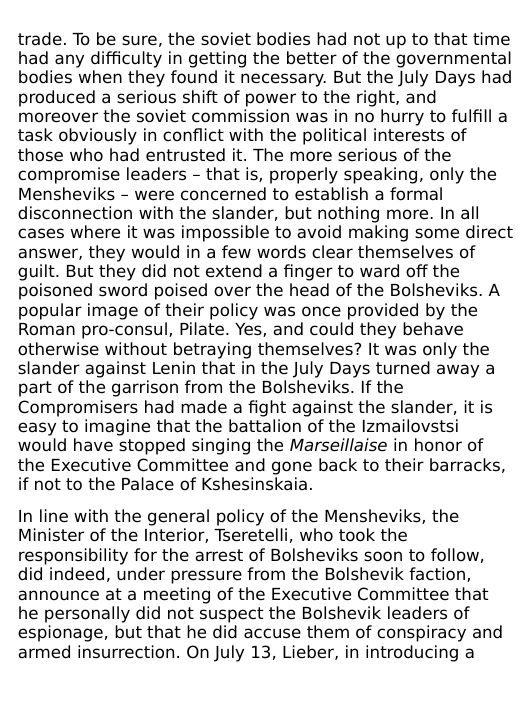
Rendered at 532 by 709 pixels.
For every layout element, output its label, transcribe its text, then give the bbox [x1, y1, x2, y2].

text In line with the general policy of the Mensheviks, the Minister of the Interior, Tseretelli, who took the responsibility for the arrest of Bolsheviks soon to follow, did indeed, under pressure from the Bolshevik faction, announce at a meeting of the Executive Committee that he personally did not suspect the Bolshevik leaders of espionage, but that he did accuse them of conspiracy and armed insurrection. On July 13, Lieber, in introducing a [18, 507, 514, 662]
text trade. To be sure, the soviet bodies had not up to that time had any difficulty in getting the better of the governmental bodies when they found it necessary. But the July Days had produced a serious shift of power to the right, and moreover the soviet commission was in no hurry to fulfill a task obviously in conflict with the political interests of those who had entrusted it. The more serious of the compromise leaders – that is, properly speaking, only the Mensheviks – were concerned to establish a formal disconnection with the slander, but nothing more. In all cases where it was impossible to avoid making some direct answer, they would in a few words clear themselves of guilt. But they did not extend a finger to ward off the poisoned sword poised over the head of the Bolsheviks. A popular image of their policy was once provided by the Roman pro-consul, Pilate. Yes, and could they behave otherwise without betraying themselves? It was only the slander against Lenin that in the July Days turned away a part of the garrison from the Bolsheviks. If the Compromisers had made a fight against the slander, it is easy to imagine that the battalion of the Izmailovstsi would have stopped singing the Marseillaise in honor of the Executive Committee and gone back to their barracks, if not to the Palace of Kshesinskaia. [18, 29, 514, 494]
